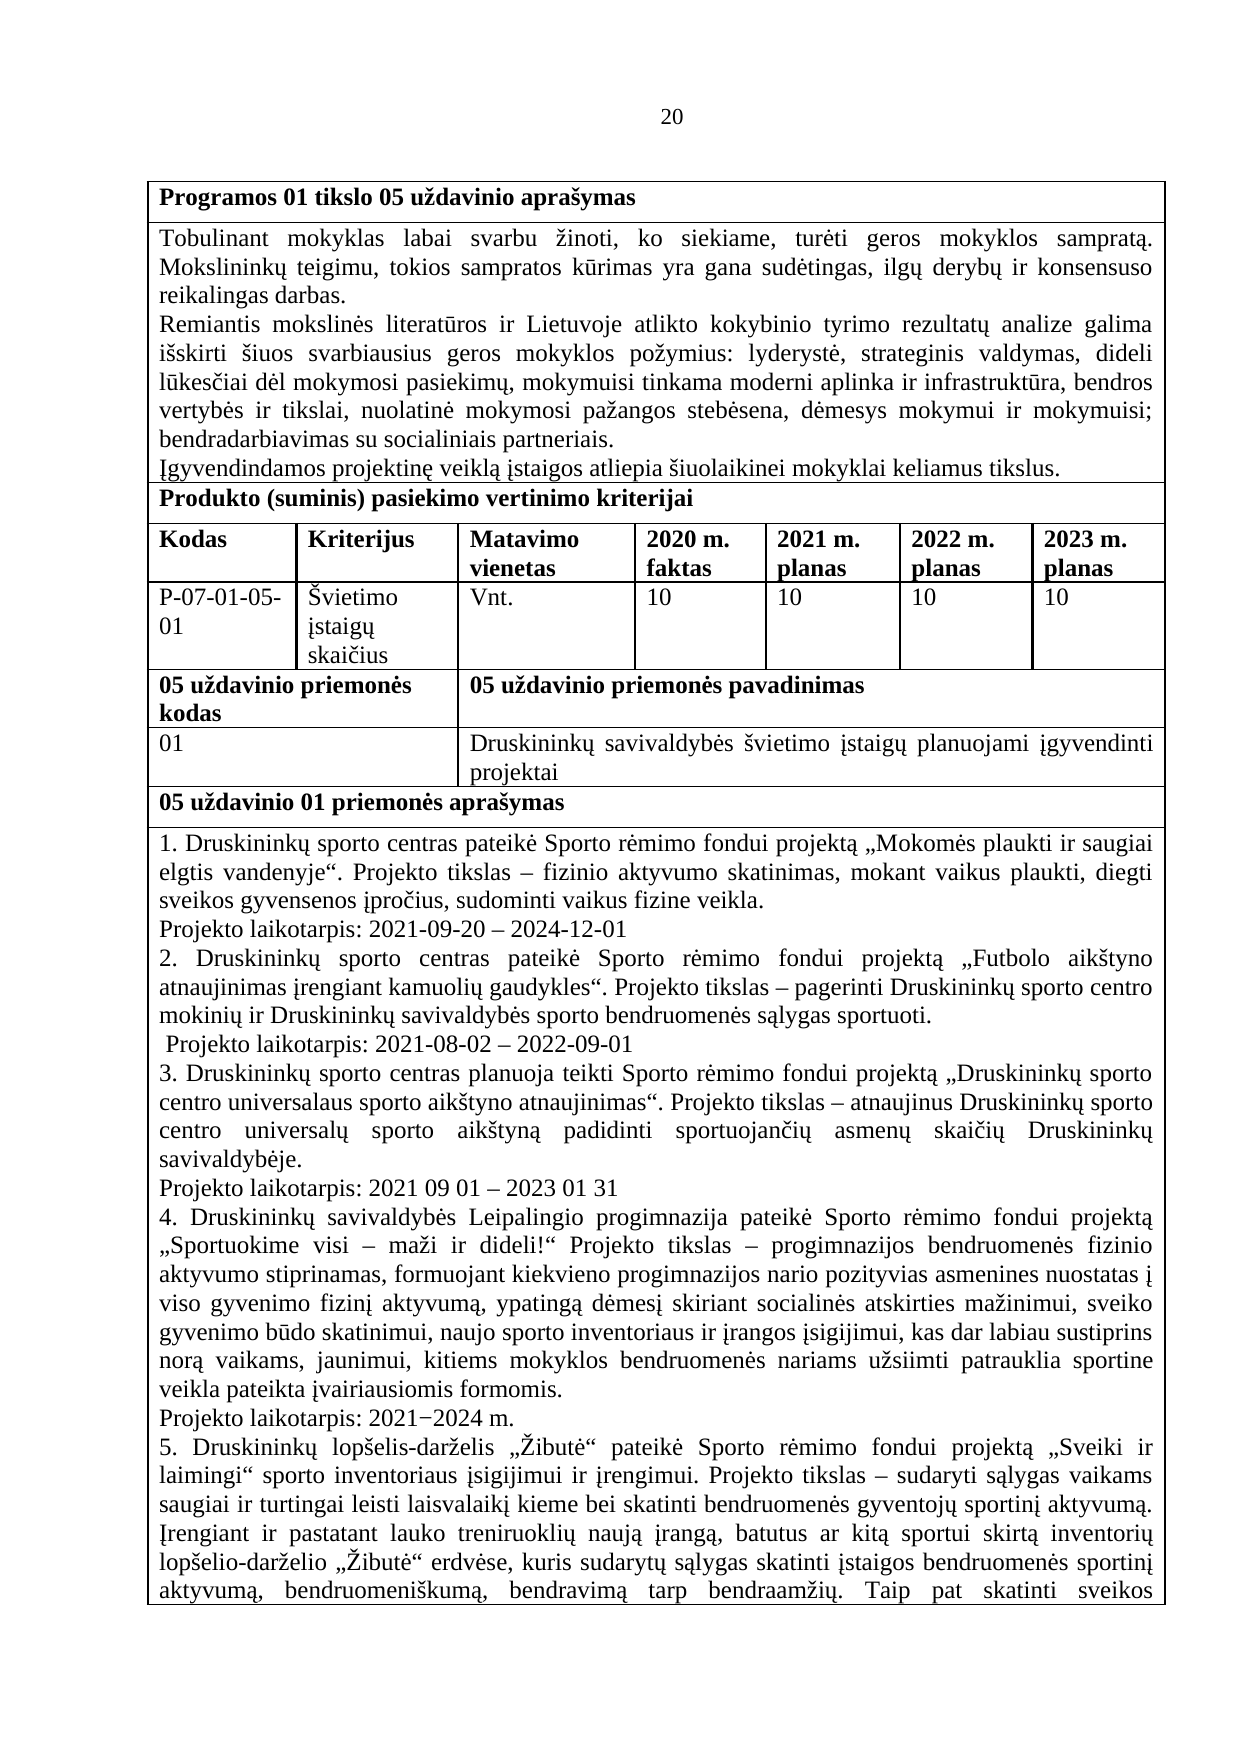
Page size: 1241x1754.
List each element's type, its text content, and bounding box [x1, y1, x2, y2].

table_cell Programos 01 tikslo 05 uždavinio aprašymas [149, 182, 1164, 222]
table_cell Vnt. [459, 583, 634, 669]
table_cell Matavimo vienetas [459, 524, 634, 581]
table_cell 01 [149, 728, 457, 786]
table_cell 05 uždavinio priemonės pavadinimas [459, 670, 1164, 727]
table_cell 10 [636, 583, 765, 669]
table_cell 05 uždavinio 01 priemonės aprašymas [149, 787, 1164, 827]
table_cell 2022 m. planas [901, 524, 1031, 581]
table_cell 10 [1034, 583, 1164, 669]
table_cell Produkto (suminis) pasiekimo vertinimo kriterijai [149, 483, 1164, 523]
table_cell 10 [767, 583, 899, 669]
table_cell 2020 m. faktas [636, 524, 765, 581]
table_cell Tobulinant mokyklas labai svarbu žinoti, ko siekiame, turėti geros mokyklos sampratą. Mokslininkų teigimu, tokios sampratos kūrimas yra gana sudėtingas, ilgų derybų ir konsensuso reikalingas darbas. Remiantis mokslinės literatūros ir Lietuvoje atlikto kokybinio tyrimo rezultatų analize galima išskirti šiuos svarbiausius geros mokyklos požymius: lyderystė, strateginis valdymas, dideli lūkesčiai dėl mokymosi pasiekimų, mokymuisi tinkama moderni aplinka ir infrastruktūra, bendros vertybės ir tikslai, nuolatinė mokymosi pažangos stebėsena, dėmesys mokymui ir mokymuisi; bendradarbiavimas su socialiniais partneriais. Įgyvendindamos projektinę veiklą įstaigos atliepia šiuolaikinei mokyklai keliamus tikslus. [149, 223, 1164, 482]
table_cell 10 [901, 583, 1031, 669]
table_cell Kodas [149, 524, 295, 581]
table_cell 2021 m. planas [767, 524, 899, 581]
table_cell 2023 m. planas [1034, 524, 1164, 581]
table_cell 1. Druskininkų sporto centras pateikė Sporto rėmimo fondui projektą „Mokomės plaukti ir saugiai elgtis vandenyje“. Projekto tikslas – fizinio aktyvumo skatinimas, mokant vaikus plaukti, diegti sveikos gyvensenos įpročius, sudominti vaikus fizine veikla. Projekto laikotarpis: 2021-09-20 – 2024-12-01 2. Druskininkų sporto centras pateikė Sporto rėmimo fondui projektą „Futbolo aikštyno atnaujinimas įrengiant kamuolių gaudykles“. Projekto tikslas – pagerinti Druskininkų sporto centro mokinių ir Druskininkų savivaldybės sporto bendruomenės sąlygas sportuoti. Projekto laikotarpis: 2021-08-02 – 2022-09-01 3. Druskininkų sporto centras planuoja teikti Sporto rėmimo fondui projektą „Druskininkų sporto centro universalaus sporto aikštyno atnaujinimas“. Projekto tikslas – atnaujinus Druskininkų sporto centro universalų sporto aikštyną padidinti sportuojančių asmenų skaičių Druskininkų savivaldybėje. Projekto laikotarpis: 2021 09 01 – 2023 01 31 4. Druskininkų savivaldybės Leipalingio progimnazija pateikė Sporto rėmimo fondui projektą „Sportuokime visi – maži ir dideli!“ Projekto tikslas – progimnazijos bendruomenės fizinio aktyvumo stiprinamas, formuojant kiekvieno progimnazijos nario pozityvias asmenines nuostatas į viso gyvenimo fizinį aktyvumą, ypatingą dėmesį skiriant socialinės atskirties mažinimui, sveiko gyvenimo būdo skatinimui, naujo sporto inventoriaus ir įrangos įsigijimui, kas dar labiau sustiprins norą vaikams, jaunimui, kitiems mokyklos bendruomenės nariams užsiimti patrauklia sportine veikla pateikta įvairiausiomis formomis. Projekto laikotarpis: 2021−2024 m. 5. Druskininkų lopšelis-darželis „Žibutė“ pateikė Sporto rėmimo fondui projektą „Sveiki ir laimingi“ sporto inventoriaus įsigijimui ir įrengimui. Projekto tikslas – sudaryti sąlygas vaikams saugiai ir turtingai leisti laisvalaikį kieme bei skatinti bendruomenės gyventojų sportinį aktyvumą. Įrengiant ir pastatant lauko treniruoklių naują įrangą, batutus ar kitą sportui skirtą inventorių lopšelio-darželio „Žibutė“ erdvėse, kuris sudarytų sąlygas skatinti įstaigos bendruomenės sportinį aktyvumą, bendruomeniškumą, bendravimą tarp bendraamžių. Taip pat skatinti sveikos [149, 828, 1164, 1604]
table_cell Druskininkų savivaldybės švietimo įstaigų planuojami įgyvendinti projektai [459, 728, 1164, 786]
table_cell P-07-01-05-01 [149, 583, 295, 669]
table_cell 05 uždavinio priemonės kodas [149, 670, 457, 727]
table_cell Kriterijus [298, 524, 457, 581]
table_cell Švietimo įstaigų skaičius [298, 583, 457, 669]
